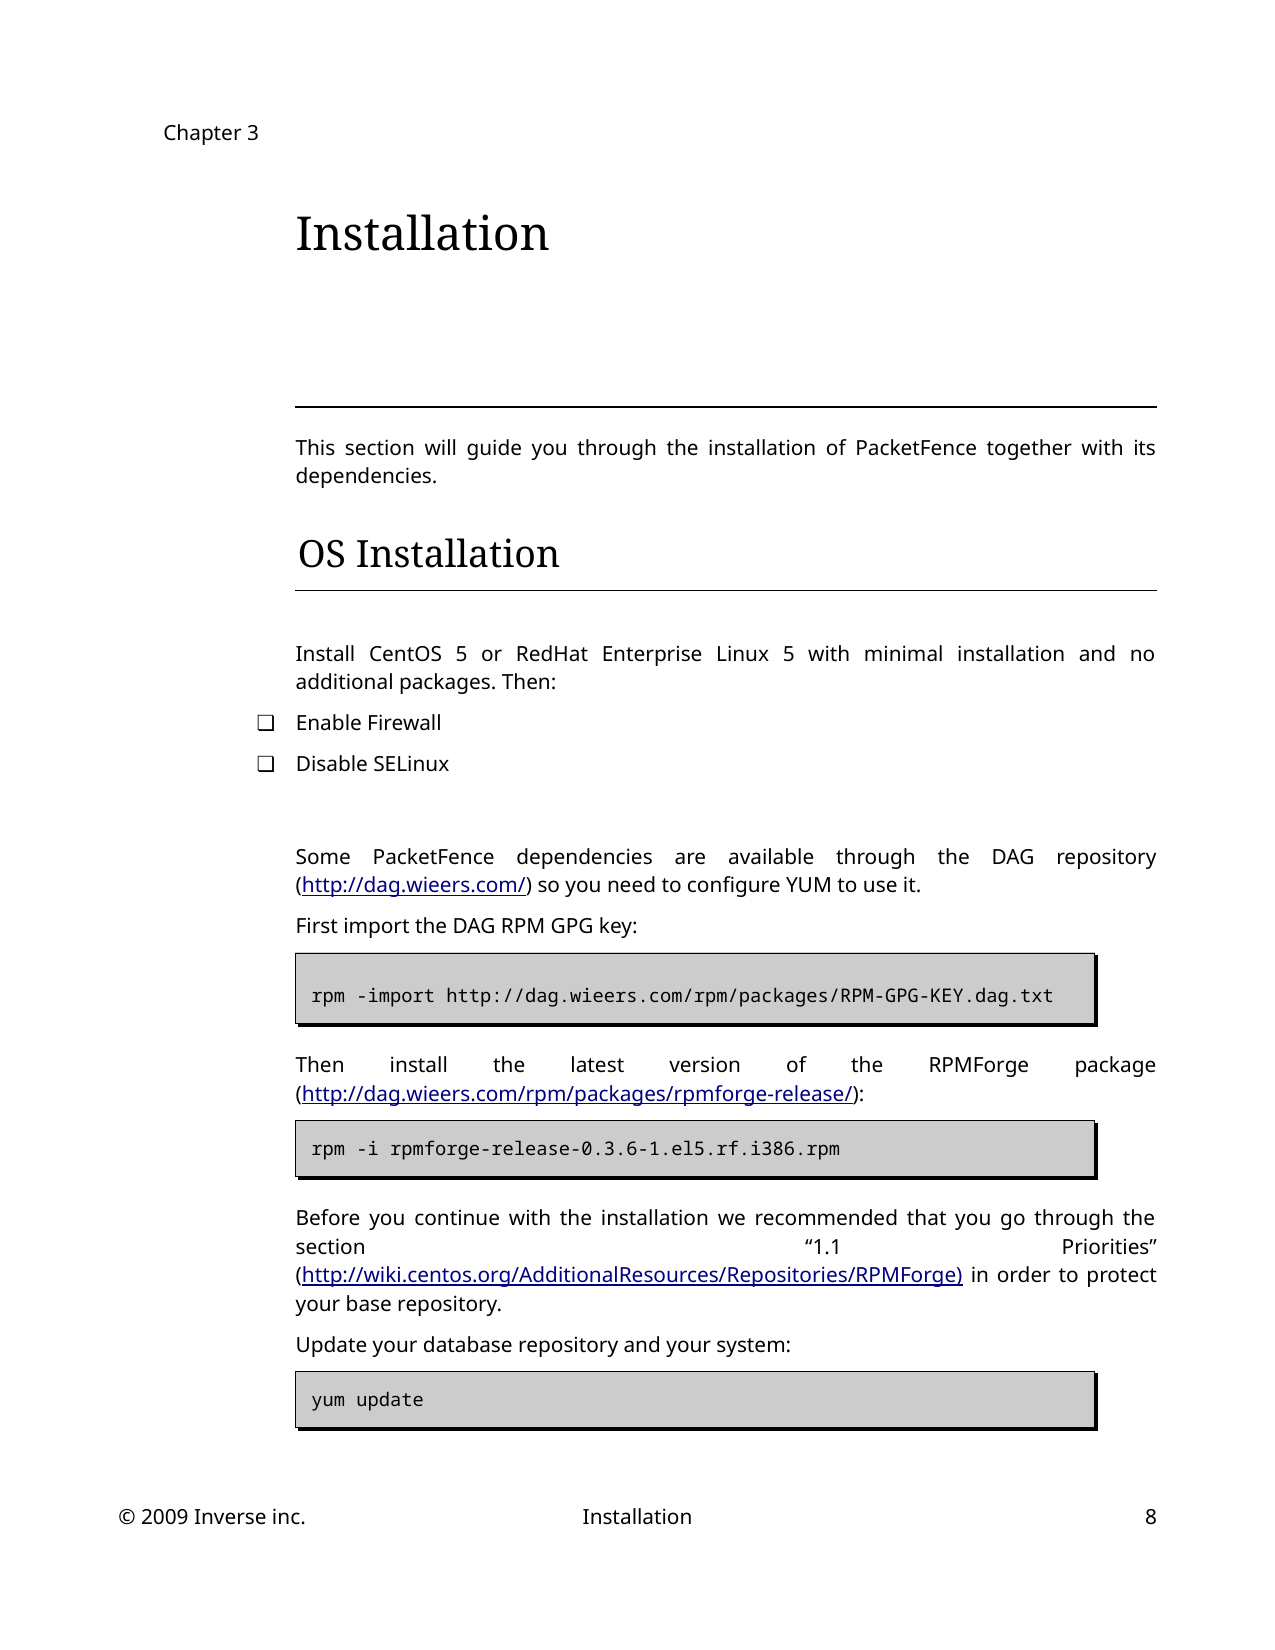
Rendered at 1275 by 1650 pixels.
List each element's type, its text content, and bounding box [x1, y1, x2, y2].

text First import the DAG RPM GPG key: [295, 912, 1157, 940]
text rpm -import http://dag.wieers.com/rpm/packages/RPM-GPG-KEY.dag.txt [296, 954, 1094, 1023]
subtitle Installation [295, 201, 1157, 406]
text This section will guide you through the installation of PacketFence together with its dependencies. [295, 433, 1157, 490]
text Before you continue with the installation we recommended that you go through the section “1.1 Priorities” (http://wiki.centos.org/AdditionalResources/Repositories/RPMForge) in order to protect your base repository. [295, 1203, 1157, 1317]
text Install CentOS 5 or RedHat Enterprise Linux 5 with minimal installation and no additional packages. Then: [295, 639, 1157, 696]
text yum update [296, 1372, 1094, 1427]
subtitle OS Installation [295, 527, 1157, 590]
text Some PacketFence dependencies are available through the DAG repository (http://dag.wieers.com/) so you need to configure YUM to use it. [295, 842, 1157, 899]
text rpm -i rpmforge-release-0.3.6-1.el5.rf.i386.rpm [296, 1121, 1094, 1176]
list ❏ Enable Firewall [256, 708, 1157, 737]
text Then install the latest version of the RPMForge package (http://dag.wieers.com/rpm/packages/rpmforge-release/): [295, 1050, 1157, 1107]
text Update your database repository and your system: [295, 1330, 1157, 1358]
list ❏ Disable SELinux [256, 749, 1157, 778]
